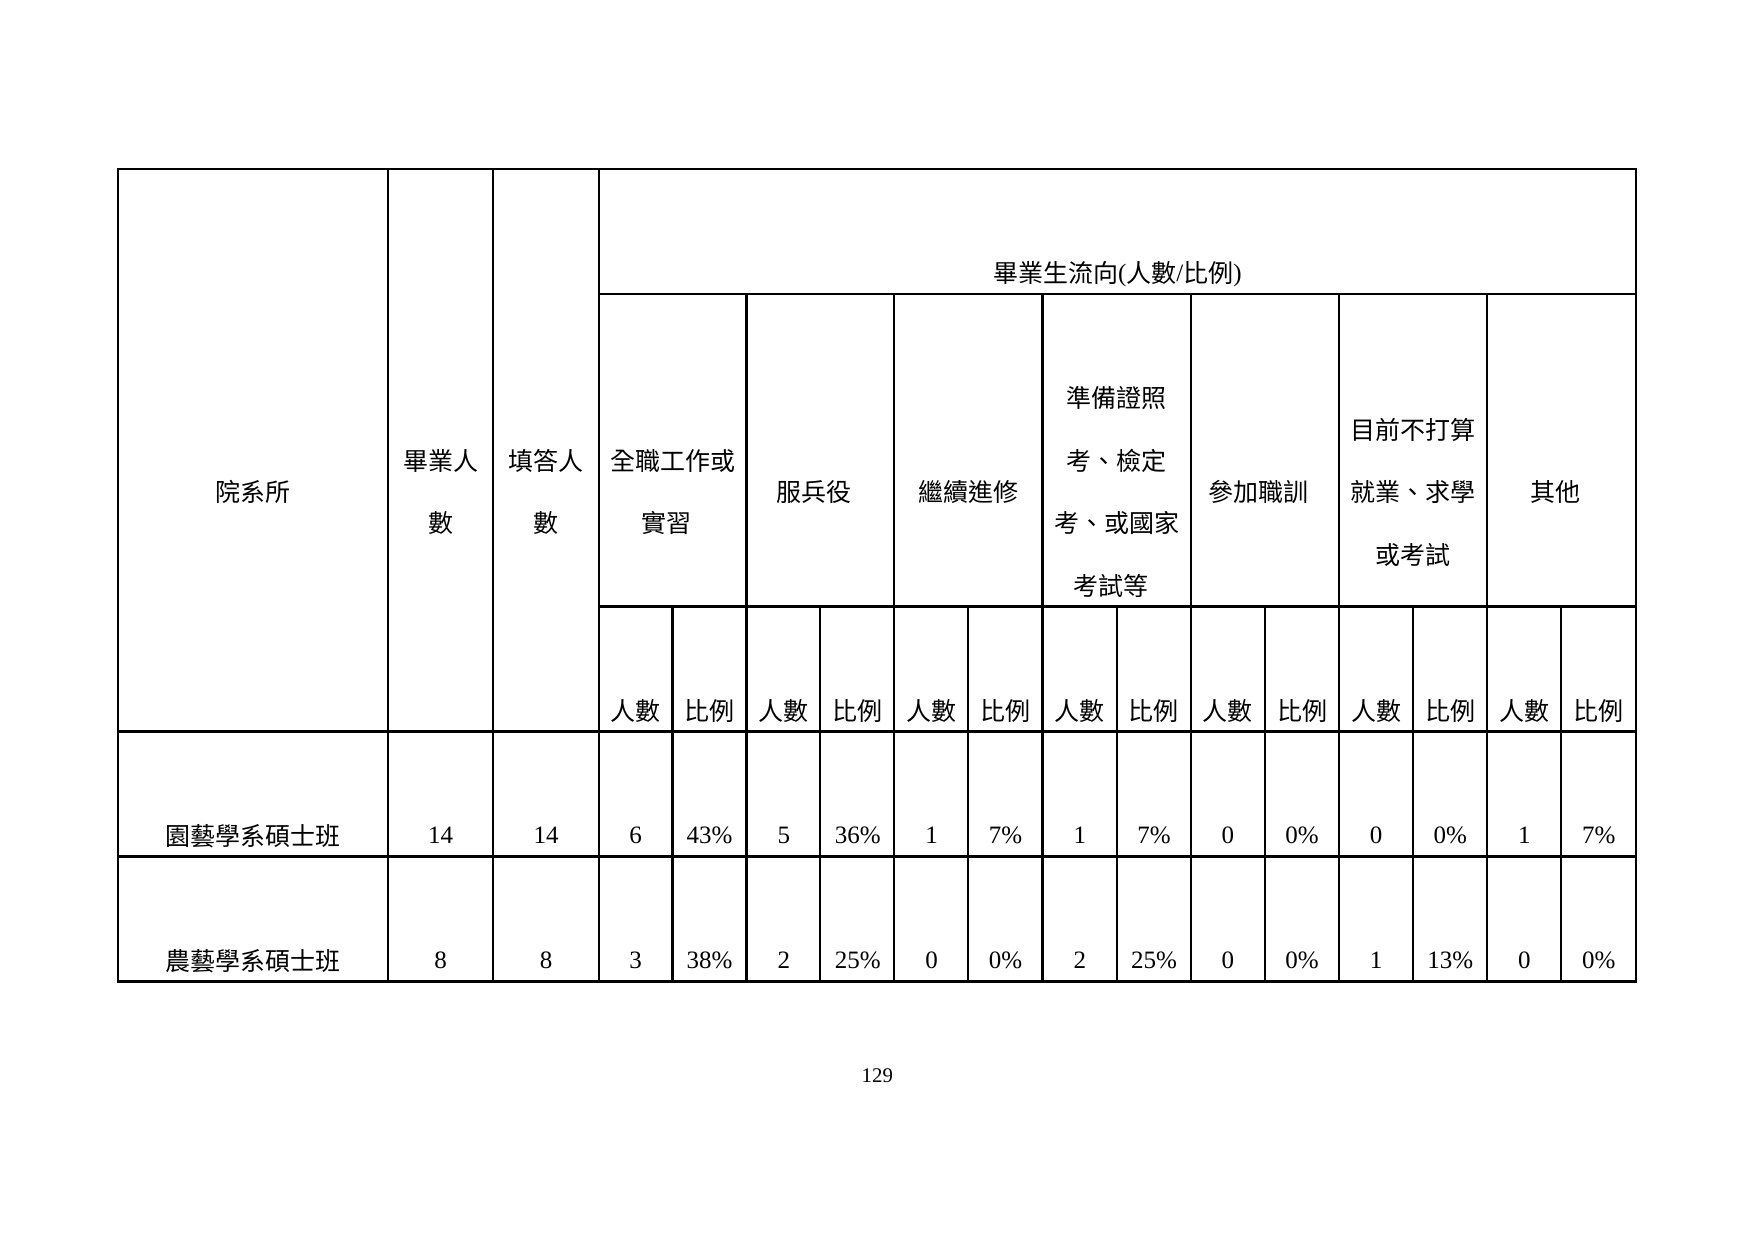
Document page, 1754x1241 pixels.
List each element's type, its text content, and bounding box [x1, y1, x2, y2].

table_cell 人數 [1488, 608, 1560, 730]
table_cell 1 [1044, 733, 1116, 855]
table_cell 0 [1192, 733, 1264, 855]
table_cell 13% [1414, 858, 1486, 980]
table_cell 人數 [1192, 608, 1264, 730]
table_cell 人數 [1340, 608, 1412, 730]
table_cell 14 [389, 733, 492, 855]
table_cell 38% [674, 858, 745, 980]
table_cell 0 [895, 858, 967, 980]
table_cell 7% [969, 733, 1041, 855]
table_cell 園藝學系碩士班 [119, 733, 387, 855]
table_cell 準備證照考、檢定考、或國家考試等 [1044, 295, 1190, 605]
table_cell 7% [1562, 733, 1635, 855]
table_cell 25% [1118, 858, 1190, 980]
table_cell 3 [600, 858, 671, 980]
table_cell 8 [494, 858, 598, 980]
table_cell 14 [494, 733, 598, 855]
table_cell 比例 [674, 608, 745, 730]
table_cell 0% [1266, 858, 1338, 980]
table_cell 農藝學系碩士班 [119, 858, 387, 980]
table_cell 比例 [1266, 608, 1338, 730]
table_cell 參加職訓 [1192, 295, 1338, 605]
table_cell 8 [389, 858, 492, 980]
table_cell 服兵役 [748, 295, 893, 605]
table_cell 1 [1488, 733, 1560, 855]
table_cell 0 [1340, 733, 1412, 855]
table_header 畢業人數 [389, 170, 492, 730]
table_cell 其他 [1488, 295, 1635, 605]
table_header 畢業生流向(人數/比例) [600, 170, 1635, 293]
table_cell 36% [821, 733, 893, 855]
table_header 填答人數 [494, 170, 598, 730]
table_cell 2 [748, 858, 819, 980]
table_cell 比例 [969, 608, 1041, 730]
table_cell 1 [895, 733, 967, 855]
table_header 院系所 [119, 170, 387, 730]
table_cell 人數 [600, 608, 671, 730]
table_cell 比例 [1118, 608, 1190, 730]
table_cell 0% [1414, 733, 1486, 855]
table_cell 人數 [895, 608, 967, 730]
table_cell 6 [600, 733, 671, 855]
table_cell 25% [821, 858, 893, 980]
table_cell 全職工作或實習 [600, 295, 745, 605]
table_cell 人數 [748, 608, 819, 730]
table_cell 1 [1340, 858, 1412, 980]
table_cell 人數 [1044, 608, 1116, 730]
table_cell 0 [1488, 858, 1560, 980]
table_cell 比例 [1414, 608, 1486, 730]
table_cell 繼續進修 [895, 295, 1041, 605]
table_cell 43% [674, 733, 745, 855]
table_cell 比例 [1562, 608, 1635, 730]
table_cell 目前不打算就業、求學或考試 [1340, 295, 1486, 605]
table_cell 2 [1044, 858, 1116, 980]
table_cell 0 [1192, 858, 1264, 980]
table_cell 0% [1562, 858, 1635, 980]
table_cell 0% [1266, 733, 1338, 855]
table_cell 比例 [821, 608, 893, 730]
table_cell 5 [748, 733, 819, 855]
table_cell 7% [1118, 733, 1190, 855]
table_cell 0% [969, 858, 1041, 980]
